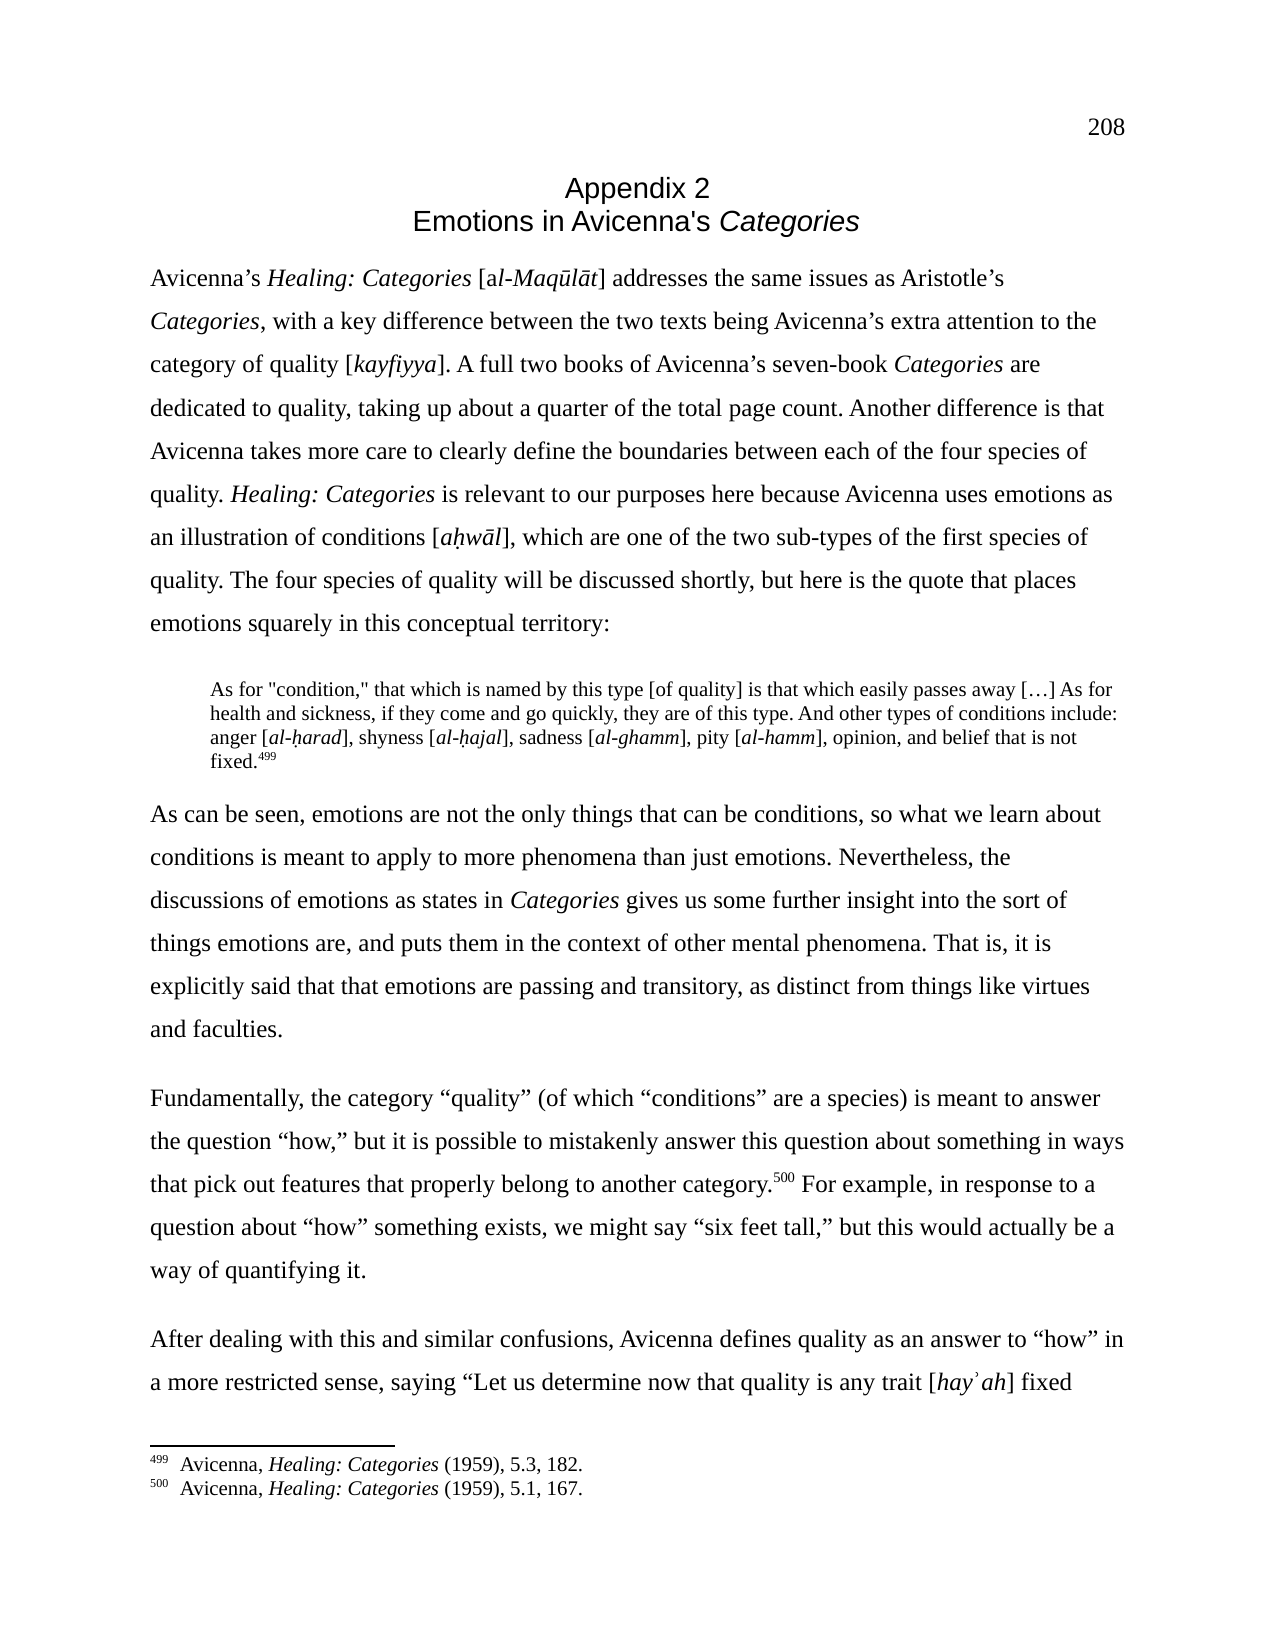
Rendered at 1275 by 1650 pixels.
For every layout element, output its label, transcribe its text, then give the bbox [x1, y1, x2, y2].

text Fundamentally, the category “quality” (of which “conditions” are a species) is meant to answer the question “how,” but it is possible to mistakenly answer this question about something in ways that pick out features that properly belong to another category. For example, in response to a question about “how” something exists, we might say “six feet tall,” but this would actually be a way of quantifying it. [150, 1083, 1125, 1284]
text Avicenna, Healing: Categories (1959), 5.1, 167. [150, 1476, 1125, 1500]
text Avicenna, Healing: Categories (1959), 5.3, 182. [150, 1452, 1125, 1476]
text After dealing with this and similar confusions, Avicenna defines quality as an answer to “how” in a more restricted sense, saying “Let us determine now that quality is any trait [hayʾah] fixed [150, 1324, 1125, 1396]
subtitle Appendix 2 [150, 171, 1125, 204]
text As for "condition," that which is named by this type [of quality] is that which easily passes away […] As for health and sickness, if they come and go quickly, they are of this type. And other types of conditions include: anger [al-ḥarad], shyness [al-ḥajal], sadness [al-ghamm], pity [al-hamm], opinion, and belief that is not fixed. [210, 677, 1125, 773]
text As can be seen, emotions are not the only things that can be conditions, so what we learn about conditions is meant to apply to more phenomena than just emotions. Nevertheless, the discussions of emotions as states in Categories gives us some further insight into the sort of things emotions are, and puts them in the context of other mental phenomena. That is, it is explicitly said that that emotions are passing and transitory, as distinct from things like virtues and faculties. [150, 799, 1125, 1043]
text Avicenna’s Healing: Categories [al-Maqūlāt] addresses the same issues as Aristotle’s Categories, with a key difference between the two texts being Avicenna’s extra attention to the category of quality [kayfiyya]. A full two books of Avicenna’s seven-book Categories are dedicated to quality, taking up about a quarter of the total page count. Another difference is that Avicenna takes more care to clearly define the boundaries between each of the four species of quality. Healing: Categories is relevant to our purposes here because Avicenna uses emotions as an illustration of conditions [aḥwāl], which are one of the two sub-types of the first species of quality. The four species of quality will be discussed shortly, but here is the quote that places emotions squarely in this conceptual territory: [150, 263, 1125, 637]
subtitle Emotions in Avicenna's Categories [150, 204, 1125, 238]
